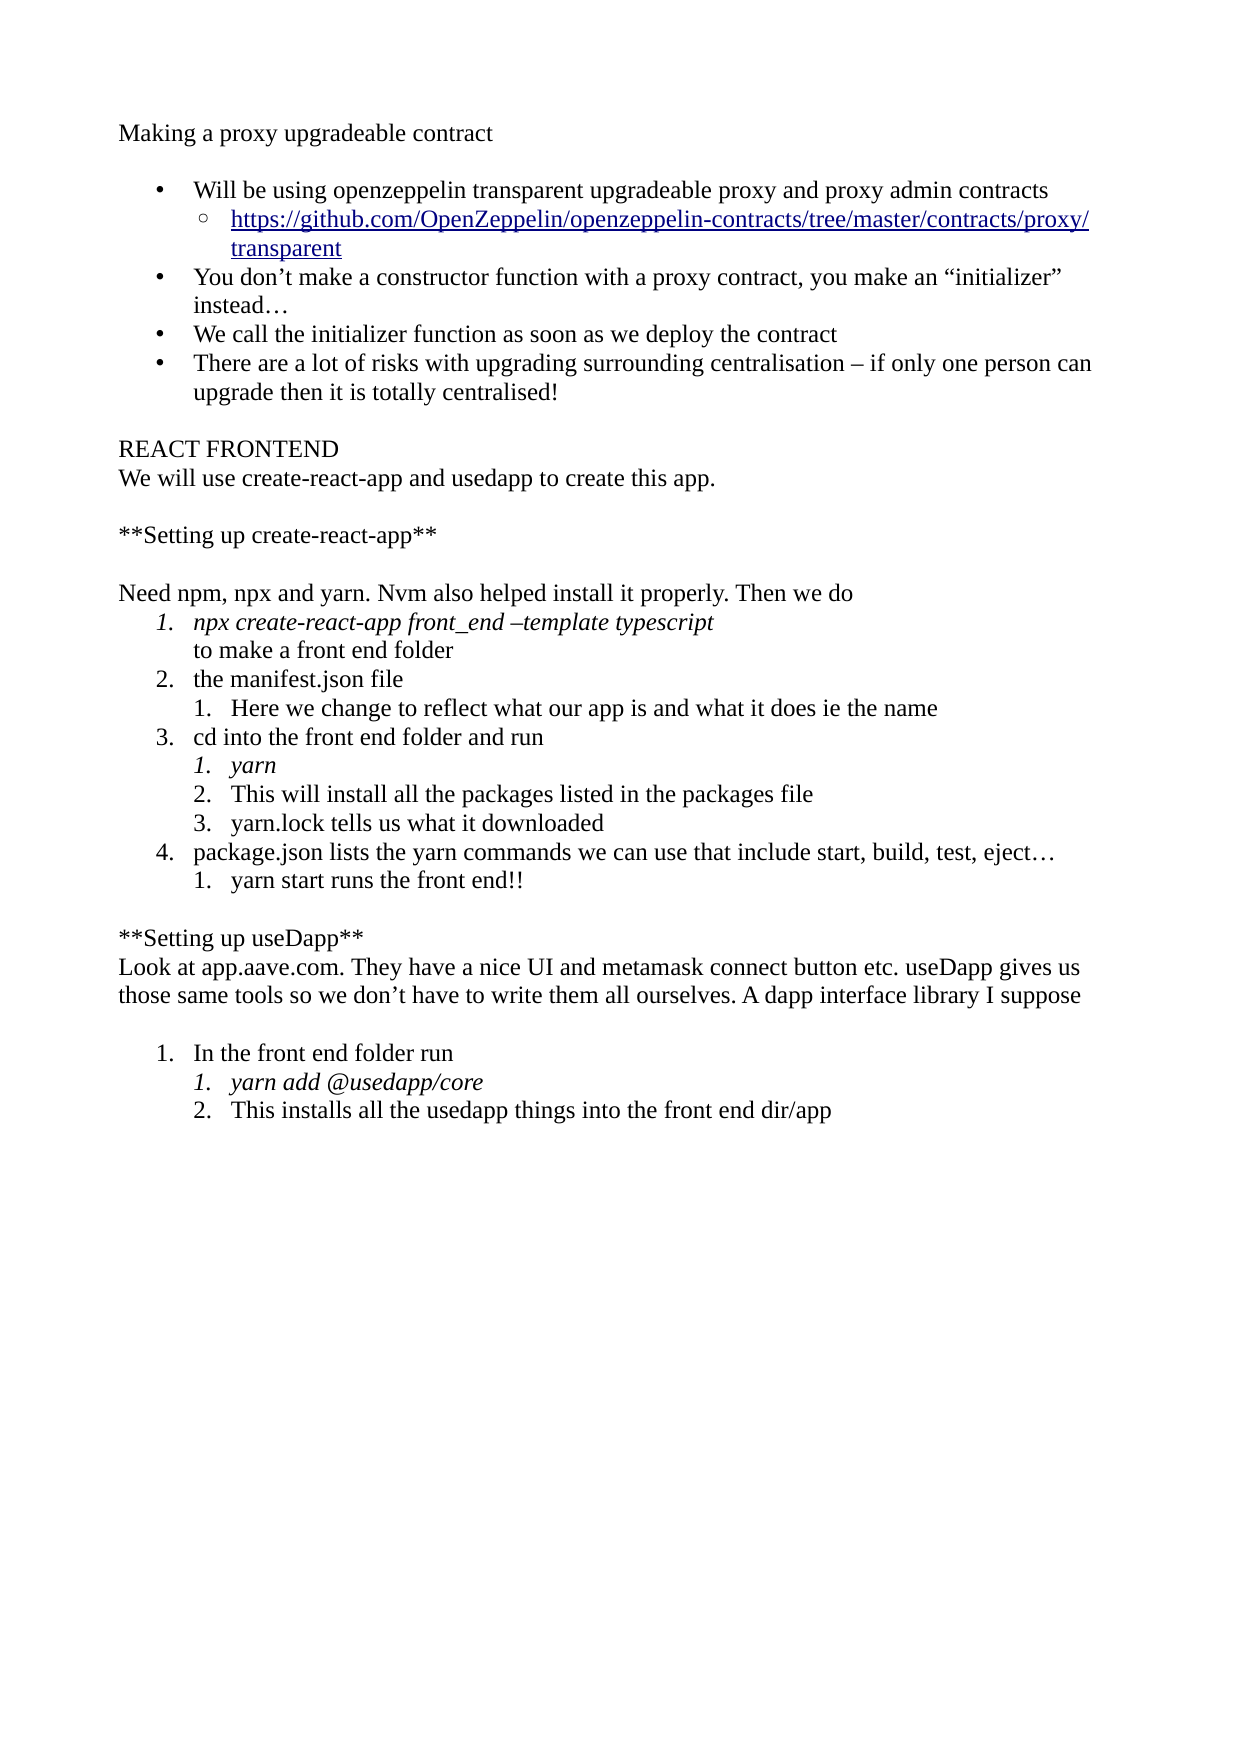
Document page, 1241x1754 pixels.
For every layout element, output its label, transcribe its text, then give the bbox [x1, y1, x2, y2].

list Will be using openzeppelin transparent upgradeable proxy and proxy admin contracts [156, 176, 1122, 204]
list yarn start runs the front end!! [193, 866, 1122, 894]
list yarn [193, 751, 1122, 779]
list This will install all the packages listed in the packages file [193, 779, 1122, 808]
list npx create-react-app front_end –template typescript to make a front end folder [156, 607, 1122, 664]
list In the front end folder run [156, 1038, 1122, 1067]
list There are a lot of risks with upgrading surrounding centralisation – if only one person can upgrade then it is totally centralised! [156, 348, 1122, 406]
text REACT FRONTEND [118, 434, 1122, 463]
list yarn.lock tells us what it downloaded [193, 808, 1122, 837]
list This installs all the usedapp things into the front end dir/app [193, 1096, 1122, 1124]
list We call the initializer function as soon as we deploy the contract [156, 319, 1122, 348]
list the manifest.json file [156, 664, 1122, 693]
text We will use create-react-app and usedapp to create this app. [118, 463, 1122, 492]
text Need npm, npx and yarn. Nvm also helped install it properly. Then we do [118, 578, 1122, 607]
text **Setting up create-react-app** [118, 521, 1122, 549]
list yarn add @usedapp/core [193, 1067, 1122, 1096]
text Making a proxy upgradeable contract [118, 118, 1122, 147]
list You don’t make a constructor function with a proxy contract, you make an “initializer” instead… [156, 262, 1122, 319]
text **Setting up useDapp** [118, 923, 1122, 952]
list https://github.com/OpenZeppelin/openzeppelin-contracts/tree/master/contracts/proxy/transparent [193, 204, 1122, 262]
list cd into the front end folder and run [156, 722, 1122, 751]
text Look at app.aave.com. They have a nice UI and metamask connect button etc. useDapp gives us those same tools so we don’t have to write them all ourselves. A dapp interface library I suppose [118, 952, 1122, 1009]
list Here we change to reflect what our app is and what it does ie the name [193, 693, 1122, 722]
list package.json lists the yarn commands we can use that include start, build, test, eject… [156, 837, 1122, 866]
